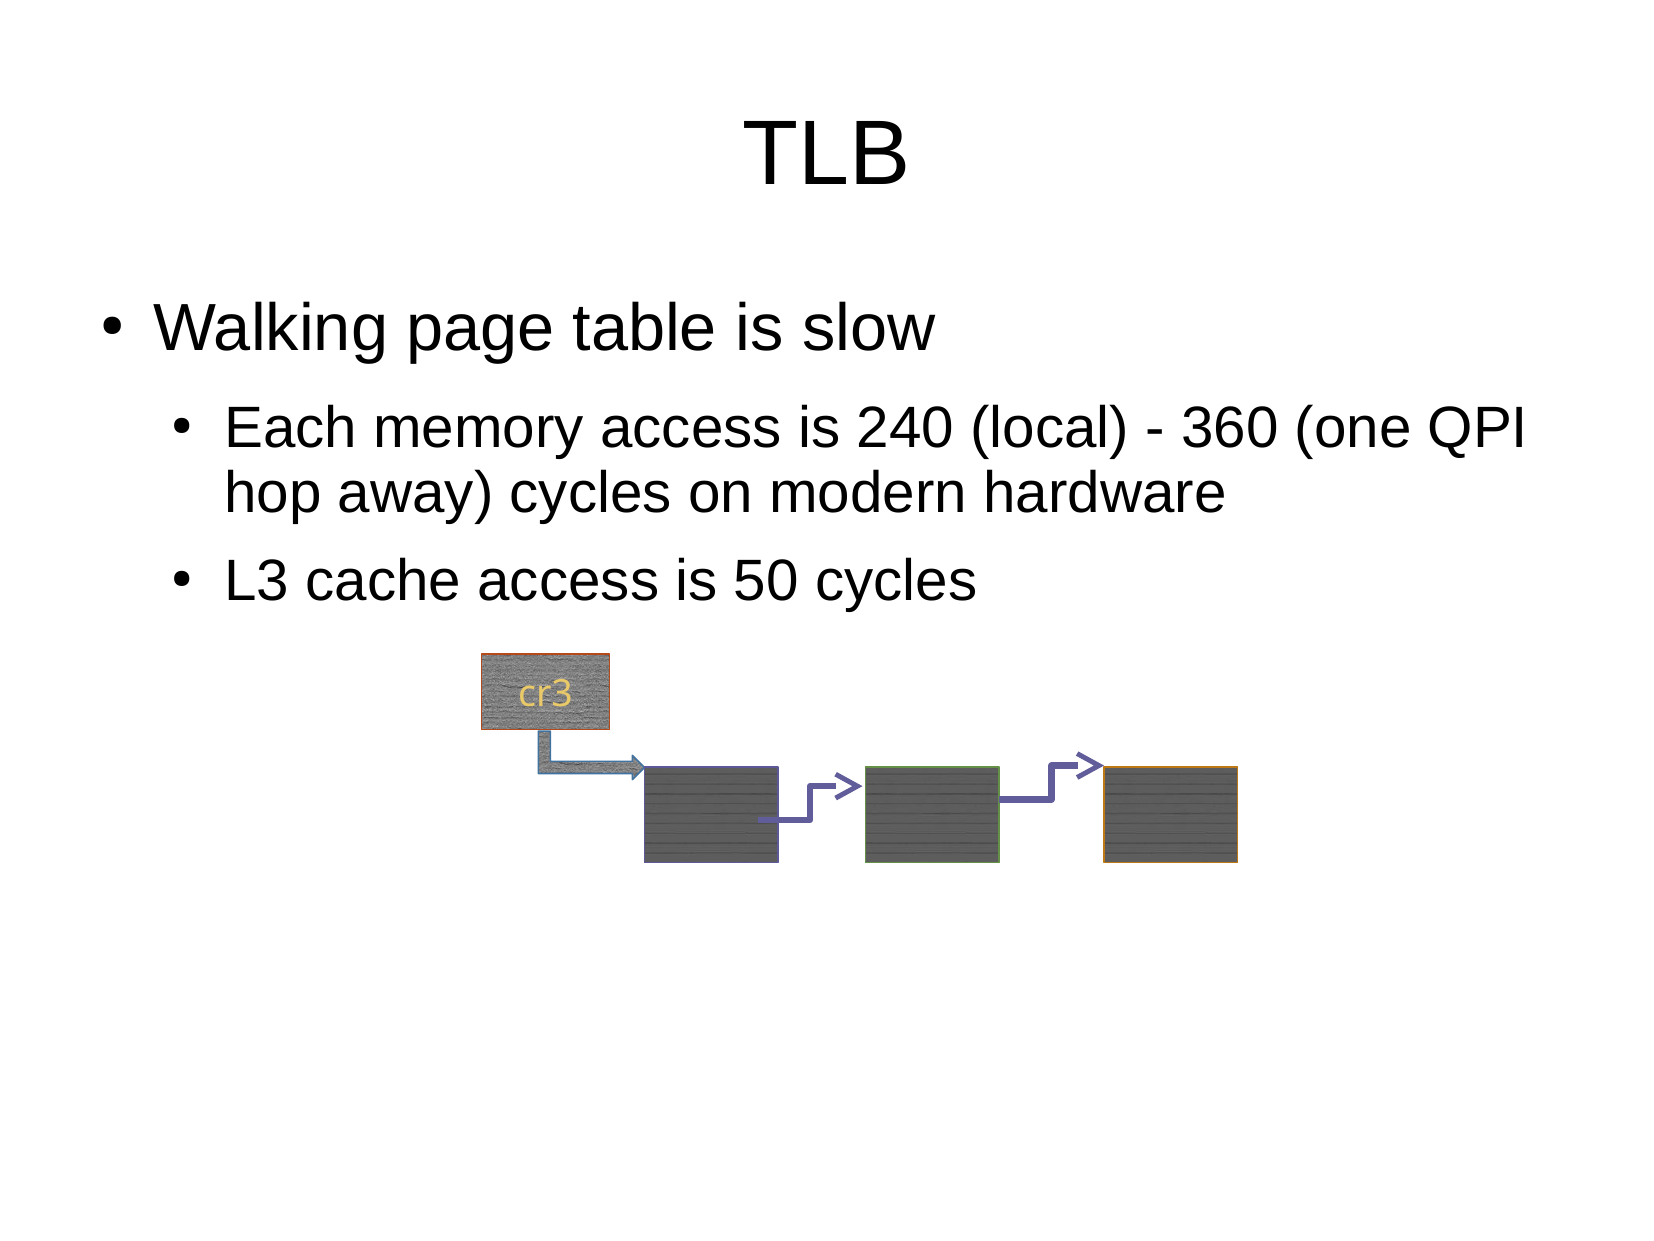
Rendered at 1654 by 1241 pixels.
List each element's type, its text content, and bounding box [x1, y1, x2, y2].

text_box [865, 766, 1000, 863]
title TLB [82, 49, 1571, 257]
text_box cr3 [481, 654, 610, 730]
text_box [538, 731, 778, 863]
list Walking page table is slow Each memory access is 240 (local) - 360 (one QPI hop away) cycles on modern hardware L3 cache access is 50 cycles [82, 290, 1571, 1010]
text_box [1104, 766, 1238, 863]
